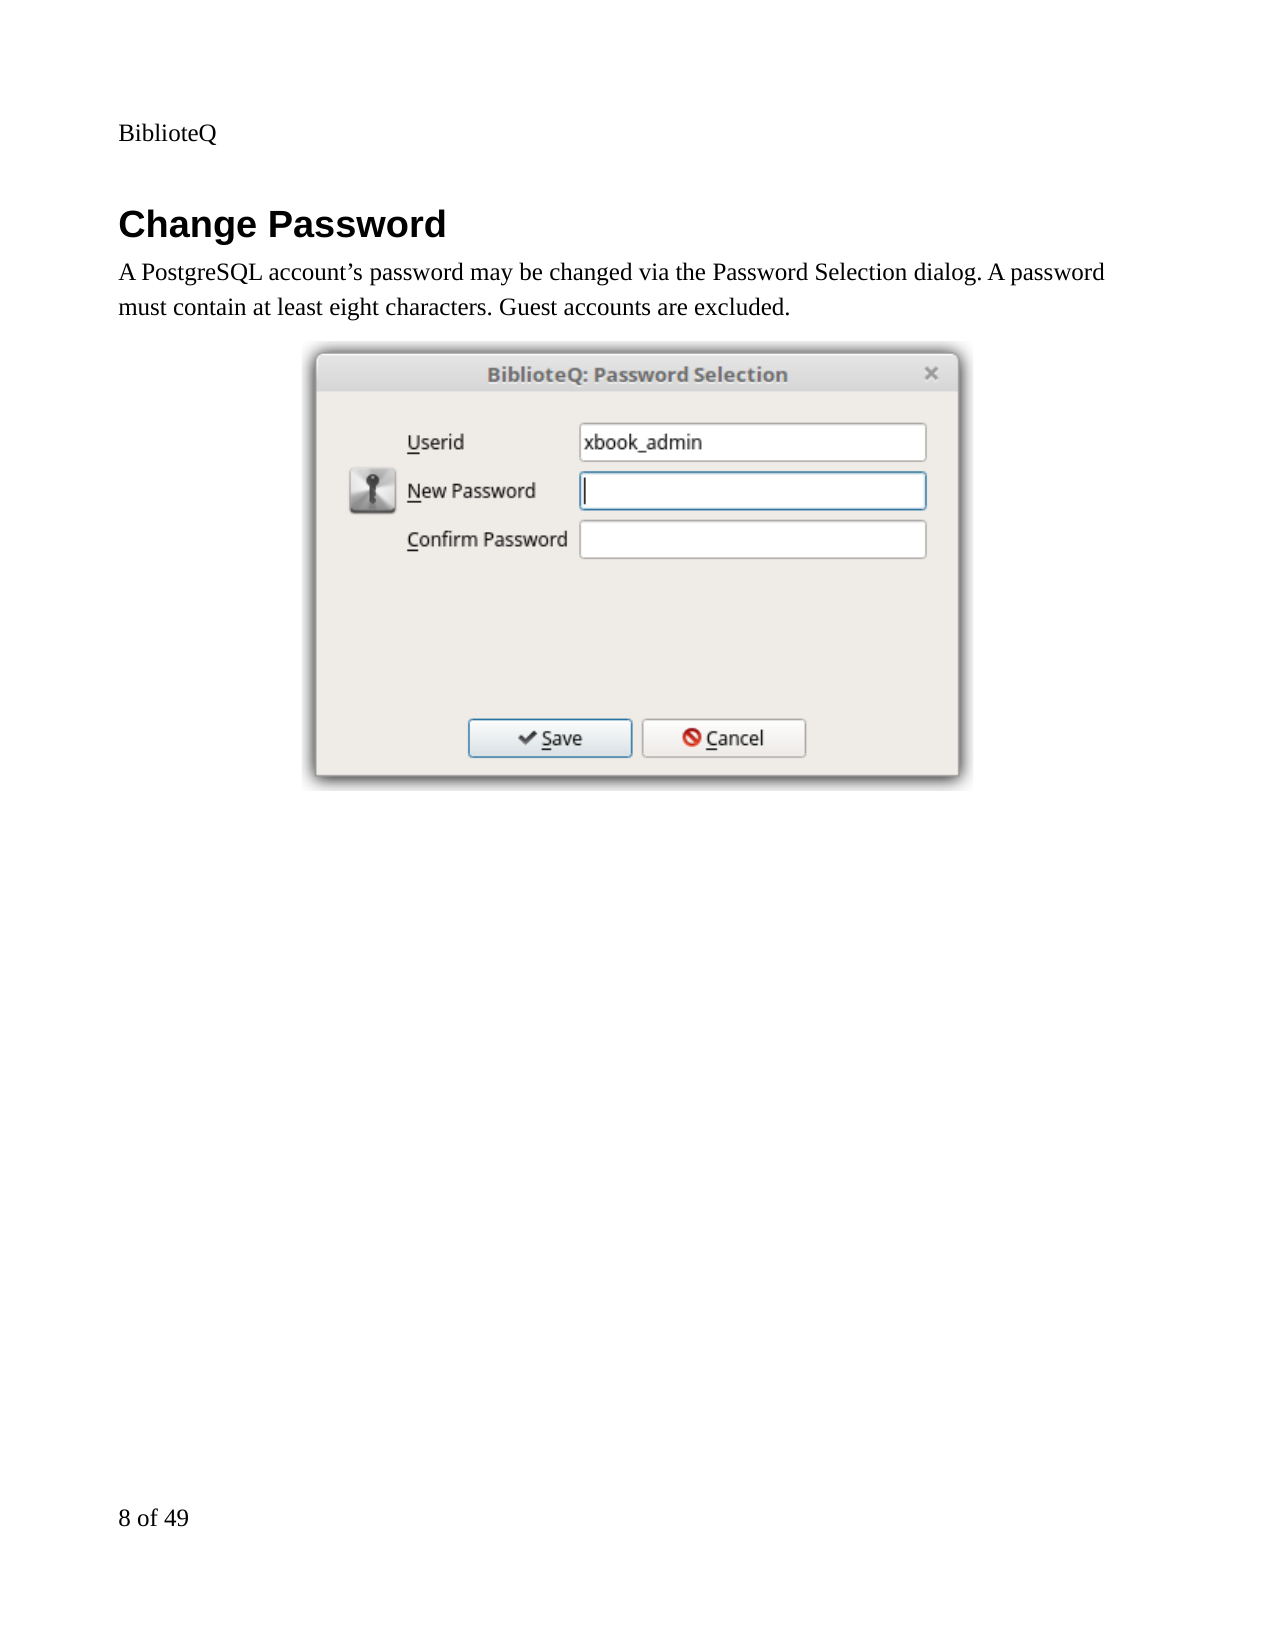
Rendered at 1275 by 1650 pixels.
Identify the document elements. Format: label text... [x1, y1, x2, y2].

text A PostgreSQL account’s password may be changed via the Password Selection dialog. A password must contain at least eight characters. Guest accounts are excluded. [118, 257, 1157, 321]
subtitle Change Password [118, 201, 1157, 245]
picture [301, 341, 974, 791]
